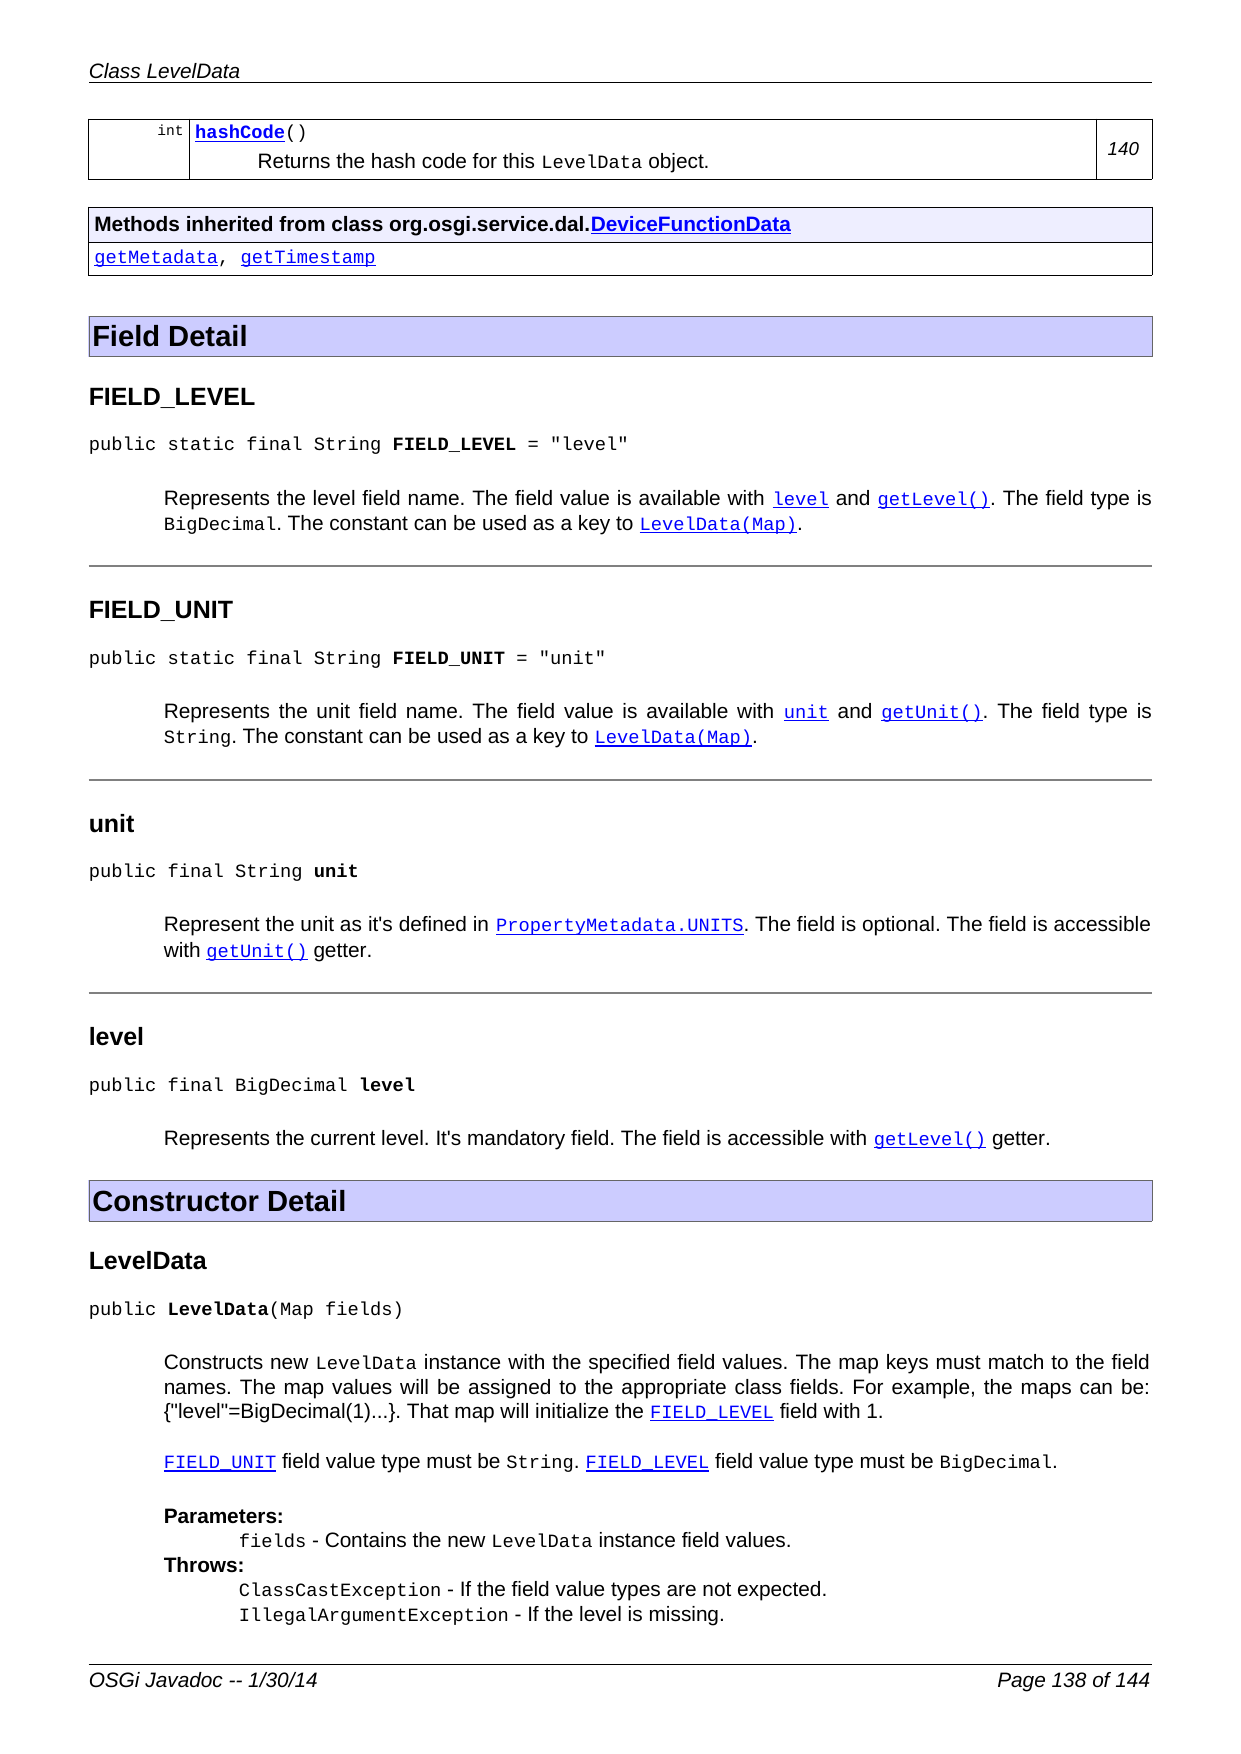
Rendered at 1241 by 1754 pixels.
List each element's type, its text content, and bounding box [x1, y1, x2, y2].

text ClassCastException - If the field value types are not expected. [238, 1577, 1152, 1602]
text public static final String FIELD_LEVEL = "level" [88, 435, 1152, 456]
table_cell int [89, 120, 189, 179]
text Constructs new LevelData instance with the specified field values. The map keys must match to the field names. The map values will be assigned to the appropriate class fields. For example, the maps can be: {"level"=BigDecimal(1)...}. That map will initialize the FIELD_LEVEL field with 1. [163, 1350, 1152, 1424]
text fields - Contains the new LevelData instance field values. [238, 1527, 1152, 1553]
text Parameters: [163, 1503, 1152, 1527]
text IllegalArgumentException - If the level is missing. [238, 1602, 1152, 1627]
table_cell getMetadata, getTimestamp [89, 243, 1152, 274]
text public final String unit [88, 862, 1152, 883]
table_cell 141 [1097, 120, 1152, 179]
text Represents the unit field name. The field value is available with unit and getUnit(). The field type is String. The constant can be used as a key to LevelData(Map). [163, 699, 1152, 749]
subtitle FIELD_LEVEL [88, 382, 1152, 411]
text Represents the level field name. The field value is available with level and getLevel(). The field type is BigDecimal. The constant can be used as a key to LevelData(Map). [163, 485, 1152, 536]
subtitle unit [88, 809, 1152, 838]
subtitle Field Detail [90, 317, 1152, 356]
table_cell hashCode() Returns the hash code for this LevelData object. [190, 120, 1096, 179]
text public static final String FIELD_UNIT = "unit" [88, 648, 1152, 670]
text public final BigDecimal level [88, 1075, 1152, 1097]
text Throws: [163, 1553, 1152, 1577]
subtitle FIELD_UNIT [88, 596, 1152, 624]
table_header Methods inherited from class org.osgi.service.dal.DeviceFunctionData [89, 208, 1152, 242]
subtitle level [88, 1022, 1152, 1051]
text Represents the current level. It's mandatory field. The field is accessible with getLevel() getter. [163, 1126, 1152, 1151]
text Represent the unit as it's defined in PropertyMetadata.UNITS. The field is optional. The field is accessible with getUnit() getter. [163, 912, 1152, 963]
subtitle LevelData [88, 1246, 1152, 1275]
text FIELD_UNIT field value type must be String. FIELD_LEVEL field value type must be BigDecimal. [163, 1449, 1152, 1474]
text public LevelData(Map fields) [88, 1299, 1152, 1321]
subtitle Constructor Detail [90, 1181, 1152, 1221]
